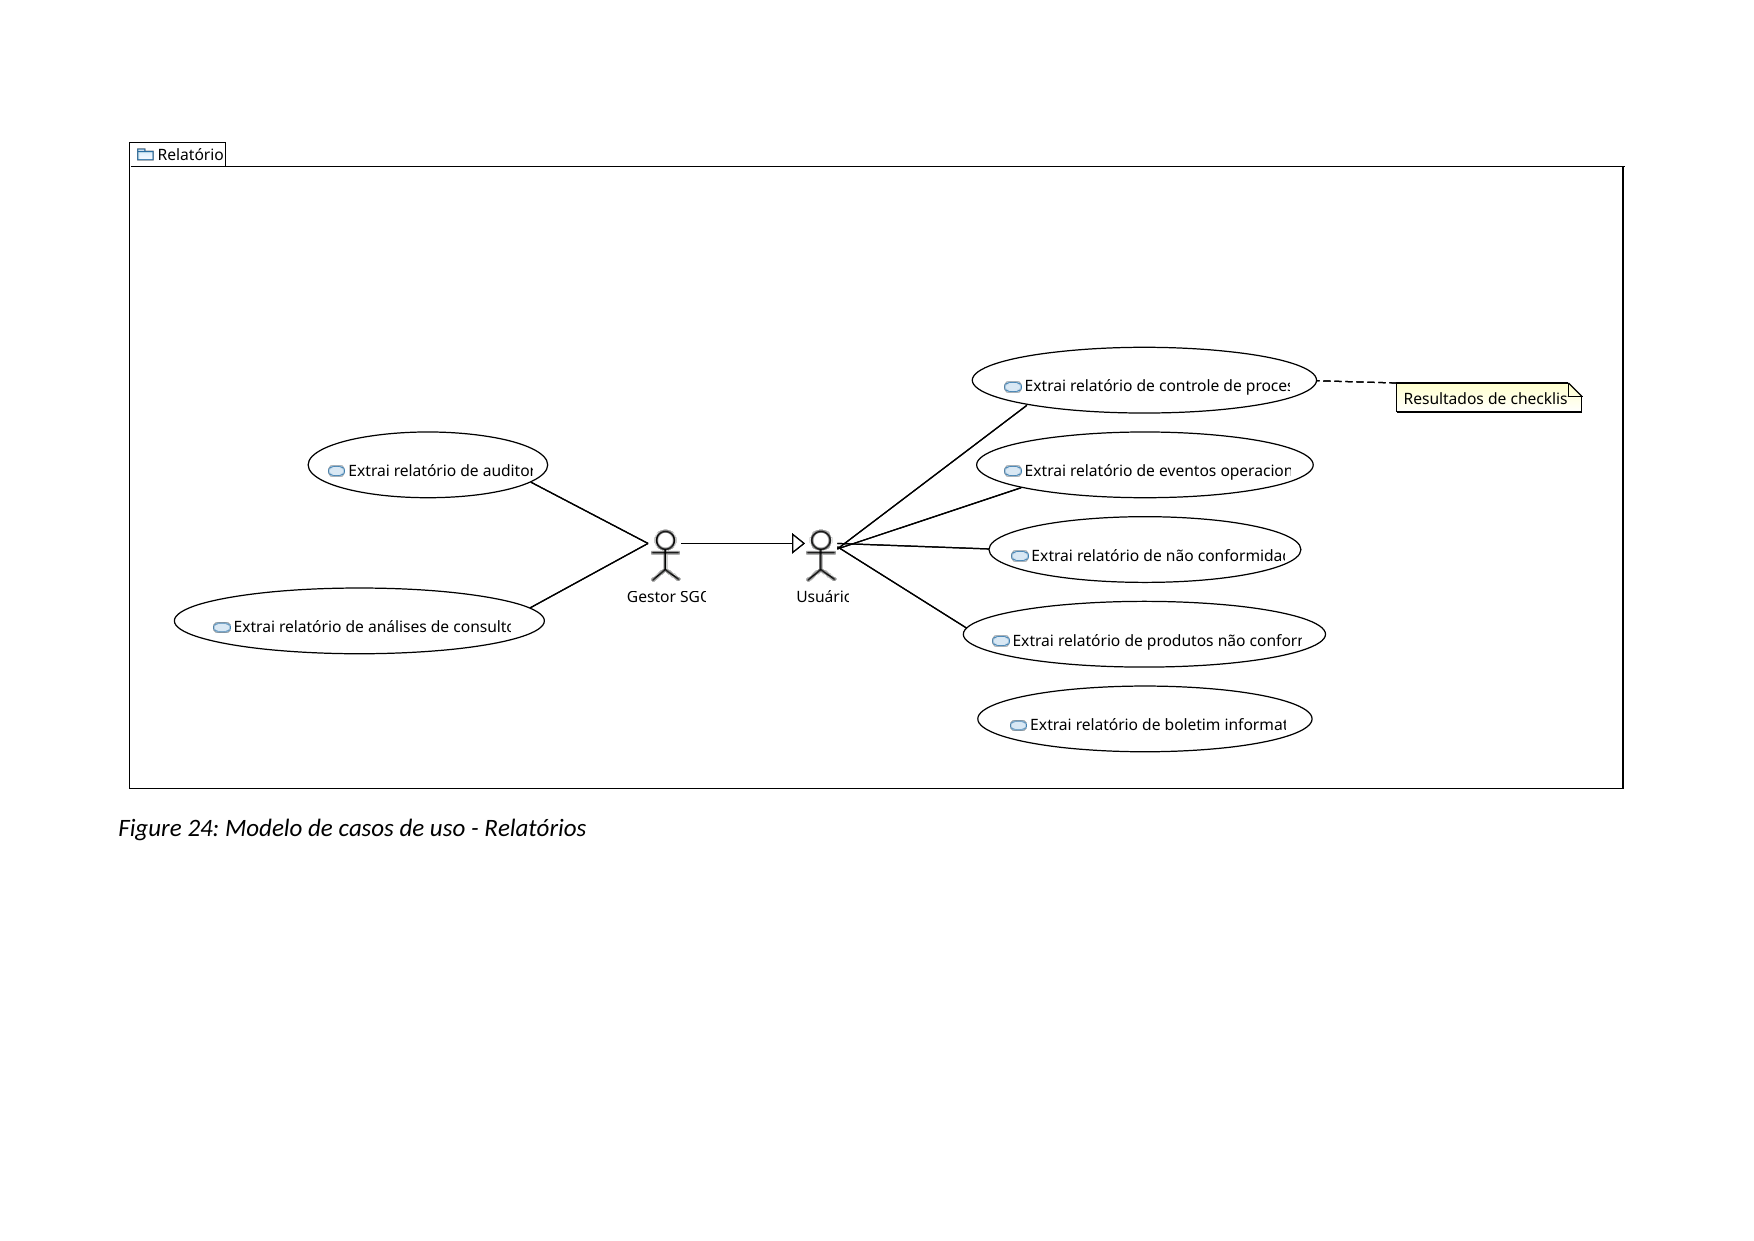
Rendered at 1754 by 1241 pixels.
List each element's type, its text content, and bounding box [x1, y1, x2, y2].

text Figure 24: Modelo de casos de uso - Relatórios [118, 131, 1636, 843]
